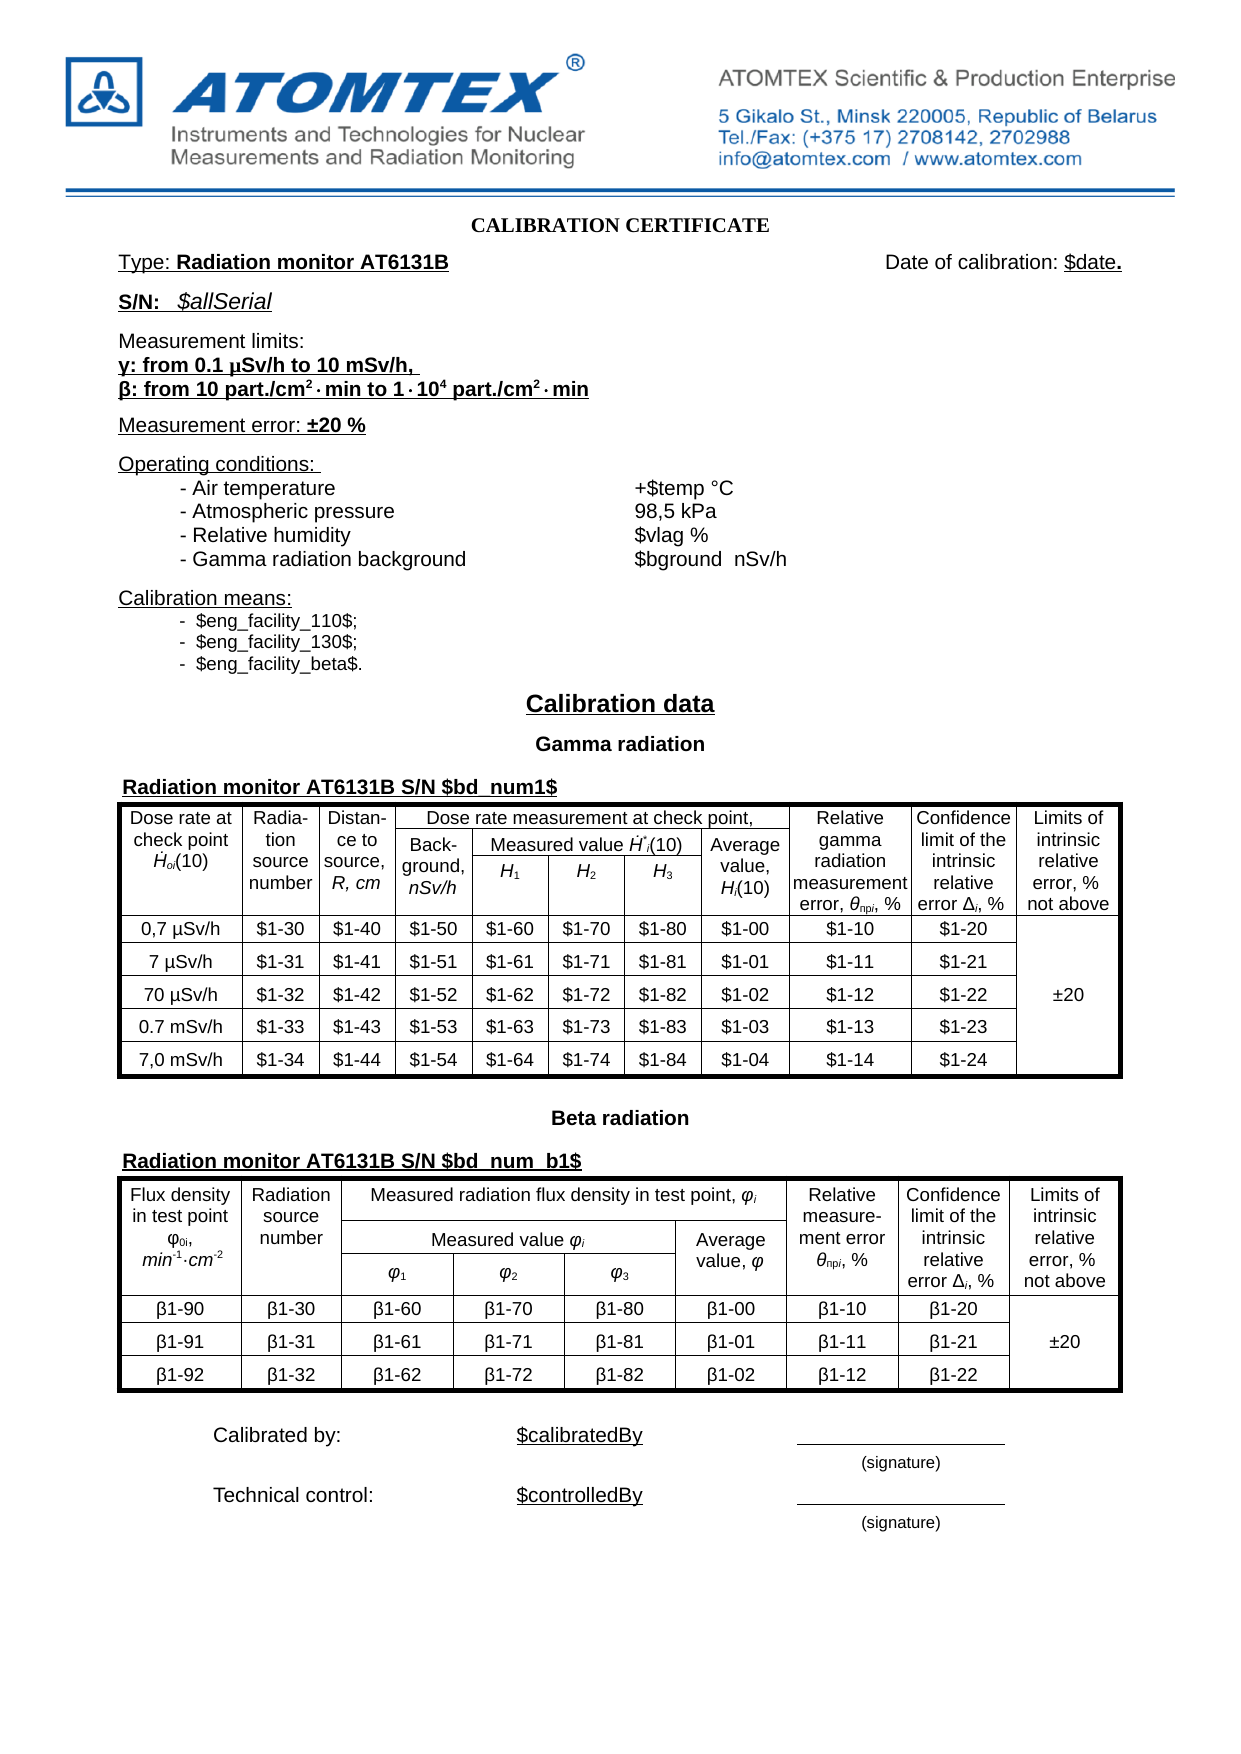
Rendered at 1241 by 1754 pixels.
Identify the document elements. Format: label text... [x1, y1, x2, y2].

table_cell $1-62 [473, 976, 548, 1008]
table_cell Flux density in test point φ0i, min-1·cm-2 [122, 1181, 241, 1294]
text Operating conditions: [118, 451, 1122, 475]
table_cell $1-40 [320, 916, 395, 942]
text Calibration data [118, 688, 1122, 717]
table_cell (signature) [771, 1450, 1030, 1480]
table_cell β1-30 [242, 1296, 341, 1322]
table_cell β1-20 [899, 1296, 1009, 1322]
table_cell $1-21 [912, 943, 1016, 975]
table_header Calibrated by: [210, 1420, 513, 1450]
text - Gamma radiation background $bground nSv/h [179, 547, 1122, 571]
text - $eng_facility_130$; [118, 631, 1122, 653]
table_cell β1-01 [676, 1323, 786, 1355]
table_cell $1-54 [396, 1042, 472, 1073]
table_cell $1-72 [549, 976, 624, 1008]
table_cell $1-01 [702, 943, 789, 975]
table_cell β1-70 [454, 1296, 564, 1322]
table_cell $1-43 [320, 1009, 395, 1041]
table_cell $1-33 [243, 1009, 319, 1041]
table_cell Technical control: [210, 1480, 513, 1510]
table_cell β1-32 [242, 1356, 341, 1388]
table_header [771, 1420, 1030, 1450]
table_cell $1-74 [549, 1042, 624, 1073]
table_cell $1-63 [473, 1009, 548, 1041]
text - Air temperature +$temp °C [179, 475, 1122, 499]
text - $eng_facility_110$; [118, 609, 1122, 631]
table_cell $1-70 [549, 916, 624, 942]
table_cell H1 [473, 856, 548, 914]
table_cell [210, 1510, 513, 1540]
table_cell $1-13 [790, 1009, 911, 1041]
table_cell β1-02 [676, 1356, 786, 1388]
table_cell φ1 [342, 1254, 453, 1294]
table_cell H2 [549, 856, 624, 914]
table_cell 7 µSv/h [122, 943, 242, 975]
table_header $calibratedBy [514, 1420, 771, 1450]
table_cell Relative gamma radiation measurement error, θпрi, % [790, 807, 911, 914]
table_cell Dose rate at check point Ḣoi(10) [122, 807, 242, 914]
table_cell Relative measure-ment error θпрi, % [787, 1181, 898, 1294]
text Calibration means: [118, 586, 1122, 609]
table_cell β1-62 [342, 1356, 453, 1388]
table_cell $1-82 [625, 976, 701, 1008]
table_cell Back-ground, nSv/h [396, 829, 472, 914]
table_cell H3 [625, 856, 701, 914]
table_cell $controlledBy [514, 1480, 771, 1510]
table_cell $1-84 [625, 1042, 701, 1073]
table_cell Confidence limit of the intrinsic relative error Δi, % [912, 807, 1016, 914]
table_cell $1-31 [243, 943, 319, 975]
text CALIBRATION CERTIFICATE [118, 214, 1122, 237]
table_cell [514, 1450, 771, 1480]
table_cell $1-24 [912, 1042, 1016, 1073]
text - Atmospheric pressure 98,5 kPa [179, 499, 1122, 523]
table_cell β1-12 [787, 1356, 898, 1388]
table_cell $1-30 [243, 916, 319, 942]
table_cell $1-00 [702, 916, 789, 942]
table_cell β1-00 [676, 1296, 786, 1322]
text Measurement error: ±20 % [118, 413, 1122, 437]
table_cell Distan-ce to source, R, сm [320, 807, 395, 914]
table_cell β1-72 [454, 1356, 564, 1388]
table_cell β1-82 [565, 1356, 675, 1388]
table_cell 70 µSv/h [122, 976, 242, 1008]
table_cell $1-61 [473, 943, 548, 975]
table_cell β1-21 [899, 1323, 1009, 1355]
table_cell $1-80 [625, 916, 701, 942]
table_cell 7,0 mSv/h [122, 1042, 242, 1073]
table_cell 0.7 mSv/h [122, 1009, 242, 1041]
table_cell [210, 1450, 513, 1480]
text Measurement limits: [118, 329, 1122, 353]
table_cell $1-53 [396, 1009, 472, 1041]
table_cell Average value, φ [676, 1221, 786, 1294]
table_cell Average value, Hi(10) [702, 829, 789, 914]
table_cell $1-23 [912, 1009, 1016, 1041]
table_cell $1-50 [396, 916, 472, 942]
table_cell (signature) [771, 1510, 1030, 1540]
table_cell β1-80 [565, 1296, 675, 1322]
table_cell $1-51 [396, 943, 472, 975]
table_cell $1-73 [549, 1009, 624, 1041]
table_header Radiation monitor AT6131B S/N $bd_num_b1$ [119, 1130, 1120, 1176]
table_cell Dose rate measurement at check point, [396, 807, 789, 828]
table_cell $1-03 [702, 1009, 789, 1041]
table_cell Radiation source number [242, 1181, 341, 1294]
table_cell β1-92 [122, 1356, 241, 1388]
text Type: Radiation monitor AT6131B Date of calibration: $date. [118, 250, 1122, 274]
table_cell $1-64 [473, 1042, 548, 1073]
table_cell $1-41 [320, 943, 395, 975]
table_cell $1-44 [320, 1042, 395, 1073]
table_cell β1-91 [122, 1323, 241, 1355]
table_cell 0,7 µSv/h [122, 916, 242, 942]
table_cell β1-31 [242, 1323, 341, 1355]
table_header Radiation monitor AT6131B S/N $bd_num1$ [119, 756, 1121, 802]
table_cell β1-22 [899, 1356, 1009, 1388]
table_cell Radia-tion source number [243, 807, 319, 914]
table_cell $1-52 [396, 976, 472, 1008]
table_cell β1-71 [454, 1323, 564, 1355]
table_cell β1-11 [787, 1323, 898, 1355]
table_cell φ3 [565, 1254, 675, 1294]
table_cell β1-81 [565, 1323, 675, 1355]
text β: from 10 part./cm2min to 1104 part./cm2min [118, 377, 1122, 401]
text - Relative humidity $vlag % [179, 523, 1122, 547]
table_cell $1-12 [790, 976, 911, 1008]
table_cell $1-02 [702, 976, 789, 1008]
table_cell $1-81 [625, 943, 701, 975]
table_cell $1-34 [243, 1042, 319, 1073]
table_cell β1-10 [787, 1296, 898, 1322]
table_cell $1-83 [625, 1009, 701, 1041]
table_cell φ2 [454, 1254, 564, 1294]
table_cell Measured value φi [342, 1221, 675, 1253]
table_cell β1-61 [342, 1323, 453, 1355]
table_cell [771, 1480, 1030, 1510]
table_cell ±20 [1017, 916, 1118, 1073]
table_cell Confidence limit of the intrinsic relative error Δi, % [899, 1181, 1009, 1294]
table_cell β1-90 [122, 1296, 241, 1322]
text S/N: $allSerial [118, 288, 1122, 314]
table_cell Limits of intrinsic relative error, % not above [1010, 1181, 1118, 1294]
table_cell ±20 [1010, 1296, 1118, 1388]
table_cell $1-60 [473, 916, 548, 942]
table_cell $1-11 [790, 943, 911, 975]
table_cell $1-22 [912, 976, 1016, 1008]
table_cell Measured radiation flux density in test point, φi [342, 1181, 786, 1220]
table_cell $1-32 [243, 976, 319, 1008]
table_cell Limits of intrinsic relative error, % not above [1017, 807, 1118, 914]
table_cell Measured value Ḣ*i(10) [473, 829, 701, 855]
table_cell $1-04 [702, 1042, 789, 1073]
table_cell $1-10 [790, 916, 911, 942]
text γ: from 0.1 µSv/h to 10 mSv/h, [118, 353, 1122, 377]
table_cell $1-71 [549, 943, 624, 975]
text - $eng_facility_beta$. [118, 653, 1122, 674]
table_cell β1-60 [342, 1296, 453, 1322]
table_cell $1-42 [320, 976, 395, 1008]
table_cell $1-20 [912, 916, 1016, 942]
text Gamma radiation [118, 732, 1122, 756]
table_cell [514, 1510, 771, 1540]
text Beta radiation [118, 1106, 1122, 1129]
table_cell $1-14 [790, 1042, 911, 1073]
